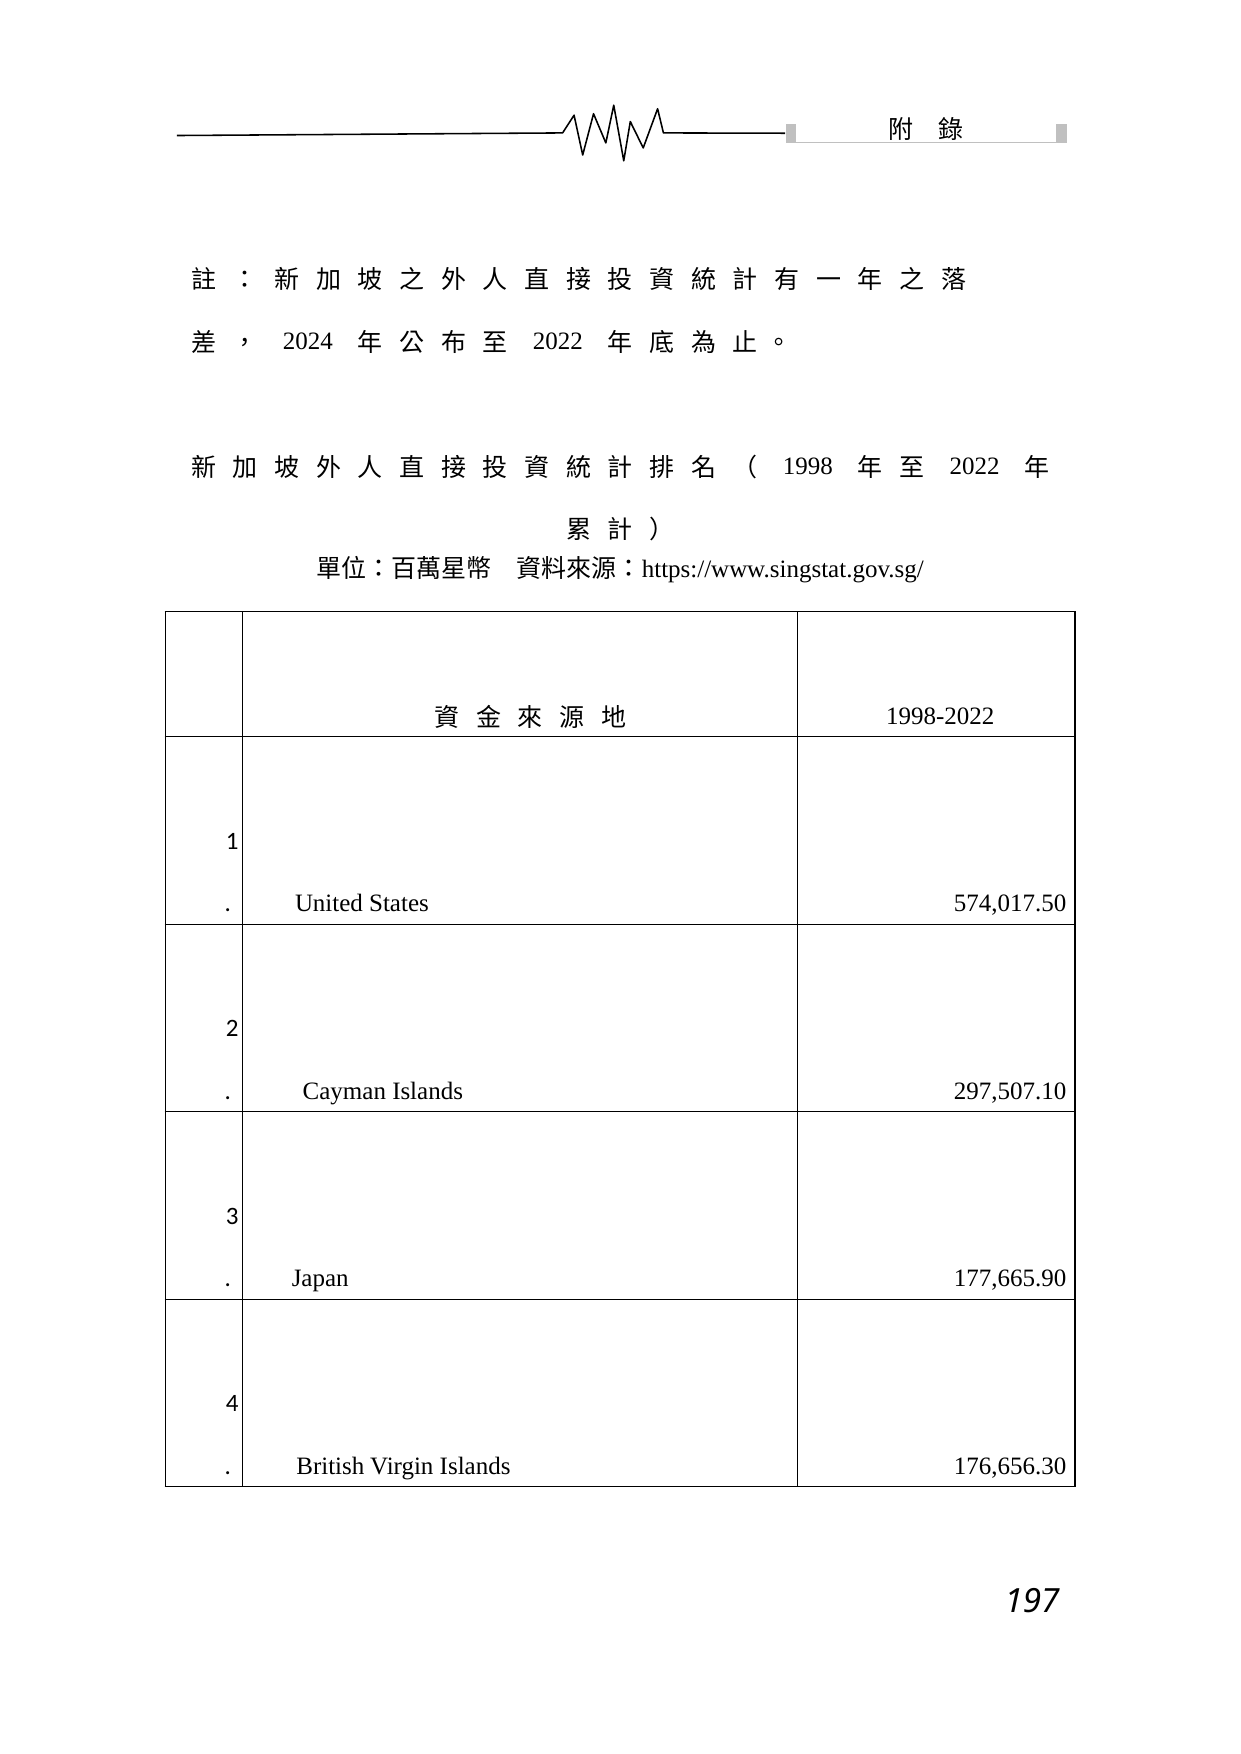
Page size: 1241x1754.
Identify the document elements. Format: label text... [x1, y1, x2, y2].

table_header [166, 612, 242, 736]
table_cell 177,665.90 [798, 1112, 1074, 1299]
table_header 資金來源地 [243, 612, 797, 736]
table_cell 176,656.30 [798, 1300, 1074, 1486]
table_cell 574,017.50 [798, 737, 1074, 924]
text 單位：百萬星幣 資料來源：https://www.singstat.gov.sg/ [183, 549, 1058, 585]
table_header 1998-2022 [798, 612, 1074, 736]
table_cell [166, 1300, 242, 1486]
text 註：新加坡之外人直接投資統計有一年之落差，2024年公布至2022年底為止。 [183, 236, 1058, 361]
table_cell [166, 737, 242, 924]
table_cell 297,507.10 [798, 925, 1074, 1111]
table_cell British Virgin Islands [243, 1300, 797, 1486]
text 新加坡外人直接投資統計排名（1998年至2022年累計） [183, 424, 1058, 549]
table_cell Cayman Islands [243, 925, 797, 1111]
table_cell [166, 1112, 242, 1299]
table_cell Japan [243, 1112, 797, 1299]
table_cell [166, 925, 242, 1111]
table_cell United States [243, 737, 797, 924]
